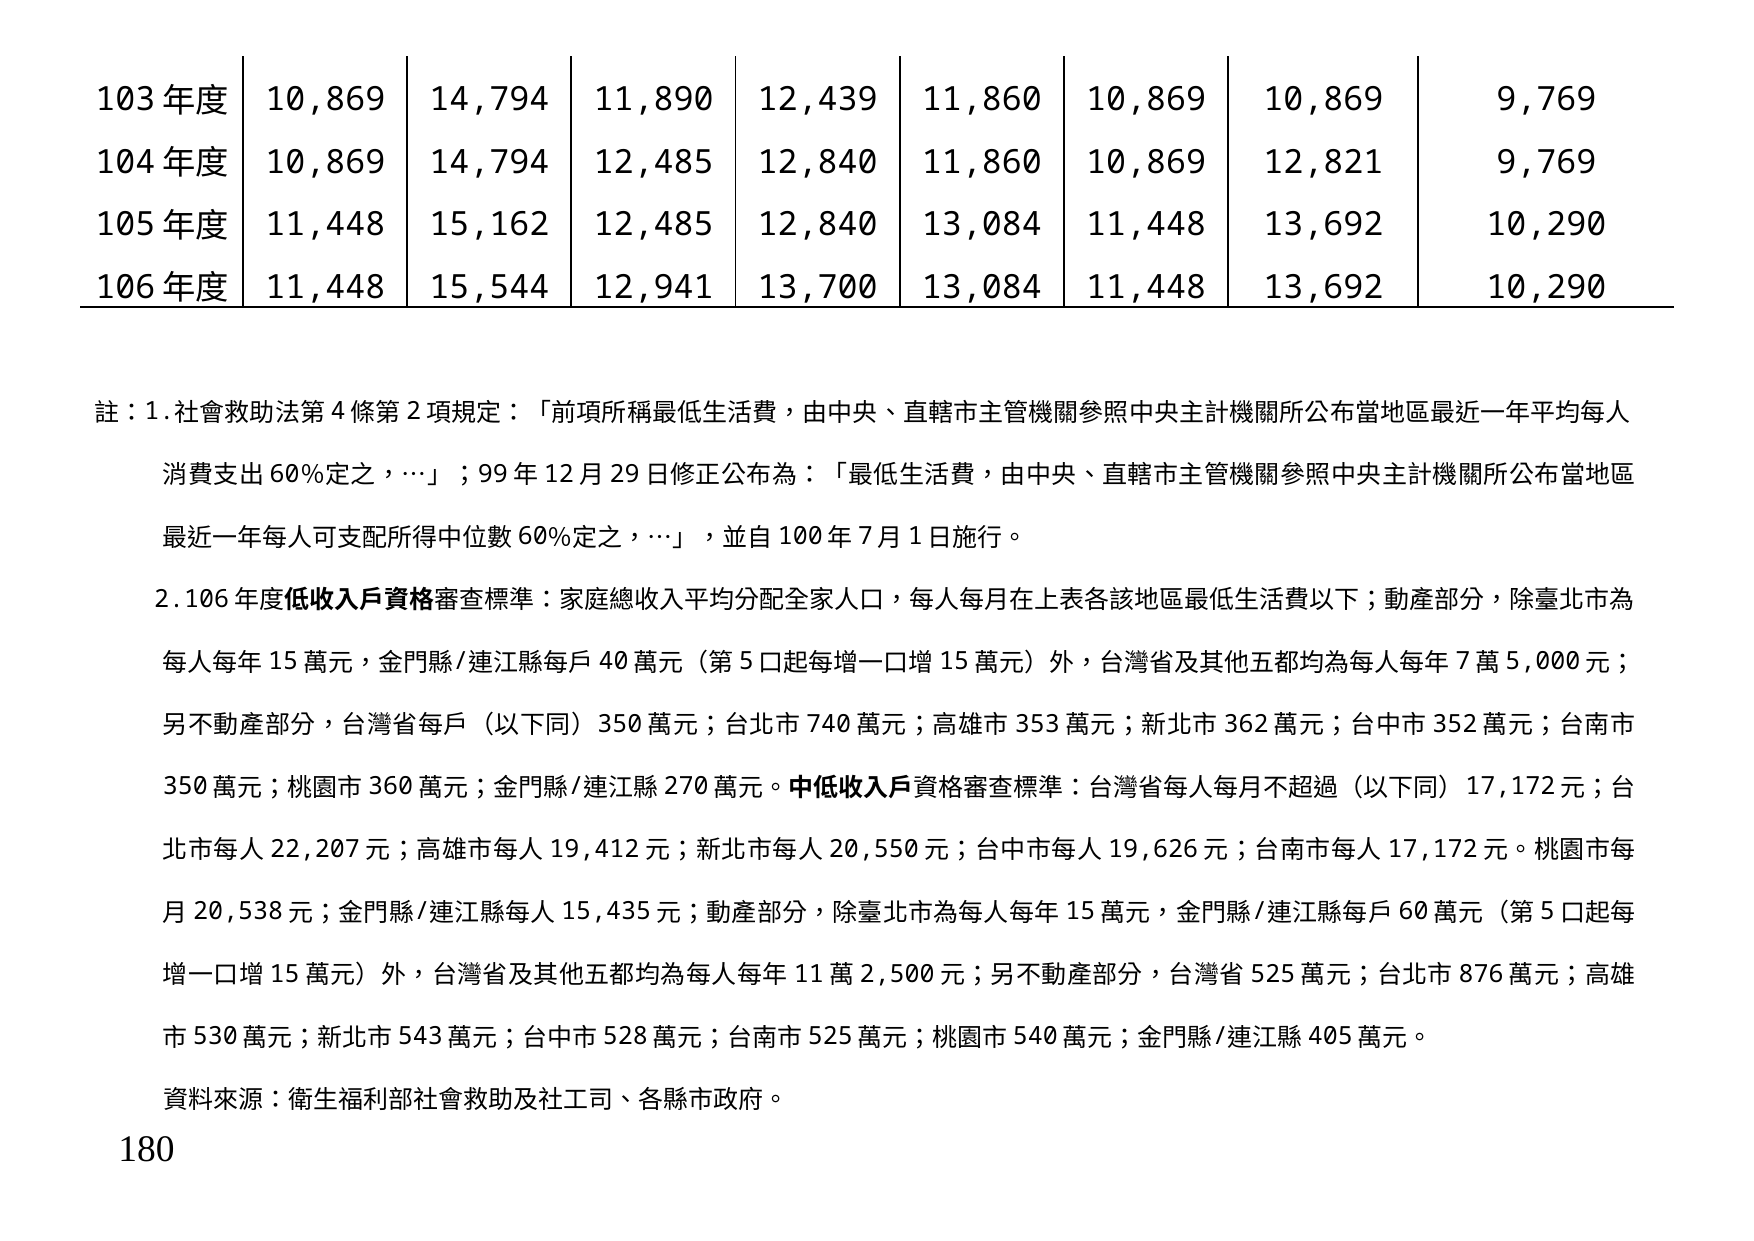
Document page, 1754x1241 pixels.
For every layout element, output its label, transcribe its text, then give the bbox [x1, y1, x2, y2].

table_cell 13,084 [901, 244, 1063, 306]
table_cell 14,794 [408, 119, 570, 181]
table_cell 11,448 [1065, 181, 1227, 243]
table_cell 9,769 [1419, 119, 1674, 181]
table_cell 11,448 [1065, 244, 1227, 306]
table_cell 12,840 [736, 119, 899, 181]
table_cell 11,890 [572, 56, 735, 118]
table_cell 13,692 [1229, 244, 1417, 306]
table_cell 10,869 [1065, 119, 1227, 181]
text 註：1.社會救助法第4條第2項規定：「前項所稱最低生活費，由中央、直轄市主管機關參照中央主計機關所公布當地區最近一年平均每人消費支出60％定之，…」；99年12月29日修正公布為：「最低生活費，由中央、直轄市主管機關參照中央主計機關所公布當地區最近一年每人可支配所得中位數60％定之，…」，並自100年7月1日施行。 [94, 368, 1636, 556]
table_cell 10,869 [1229, 56, 1417, 118]
table_cell 9,769 [1419, 56, 1674, 118]
table_cell 12,840 [736, 181, 899, 243]
table_cell 13,692 [1229, 181, 1417, 243]
table_cell 10,290 [1419, 244, 1674, 306]
table_cell 10,869 [1065, 56, 1227, 118]
table_cell 12,941 [572, 244, 735, 306]
table_cell 106年度 [80, 244, 242, 306]
table_cell 10,869 [244, 56, 406, 118]
table_cell 10,869 [244, 119, 406, 181]
table_cell 15,544 [408, 244, 570, 306]
table_cell 11,448 [244, 181, 406, 243]
table_cell 103年度 [80, 56, 242, 118]
table_cell 11,448 [244, 244, 406, 306]
table_cell 13,084 [901, 181, 1063, 243]
text 2.106年度低收入戶資格審查標準：家庭總收入平均分配全家人口，每人每月在上表各該地區最低生活費以下；動產部分，除臺北市為每人每年15萬元，金門縣/連江縣每戶40萬元（第5口起每增一口增15萬元）外，台灣省及其他五都均為每人每年7萬5,000元；另不動產部分，台灣省每戶（以下同）350萬元；台北市740萬元；高雄市353萬元；新北市362萬元；台中市352萬元；台南市350萬元；桃園市360萬元；金門縣/連江縣270萬元。中低收入戶資格審查標準：台灣省每人每月不超過（以下同）17,172元；台北市每人22,207元；高雄市每人19,412元；新北市每人20,550元；台中市每人19,626元；台南市每人17,172元。桃園市每月20,538元；金門縣/連江縣每人15,435元；動產部分，除臺北市為每人每年15萬元，金門縣/連江縣每戶60萬元（第5口起每增一口增15萬元）外，台灣省及其他五都均為每人每年11萬2,500元；另不動產部分，台灣省525萬元；台北市876萬元；高雄市530萬元；新北市543萬元；台中市528萬元；台南市525萬元；桃園市540萬元；金門縣/連江縣405萬元。 [94, 556, 1636, 1056]
table_cell 13,700 [736, 244, 899, 306]
table_cell 11,860 [901, 119, 1063, 181]
table_cell 12,485 [572, 181, 735, 243]
table_cell 12,439 [736, 56, 899, 118]
table_cell 14,794 [408, 56, 570, 118]
text 資料來源：衛生福利部社會救助及社工司、各縣市政府。 [118, 1056, 1636, 1118]
table_cell 11,860 [901, 56, 1063, 118]
table_cell 105年度 [80, 181, 242, 243]
table_cell 104年度 [80, 119, 242, 181]
table_cell 10,290 [1419, 181, 1674, 243]
table_cell 12,485 [572, 119, 735, 181]
table_cell 12,821 [1229, 119, 1417, 181]
table_cell 15,162 [408, 181, 570, 243]
